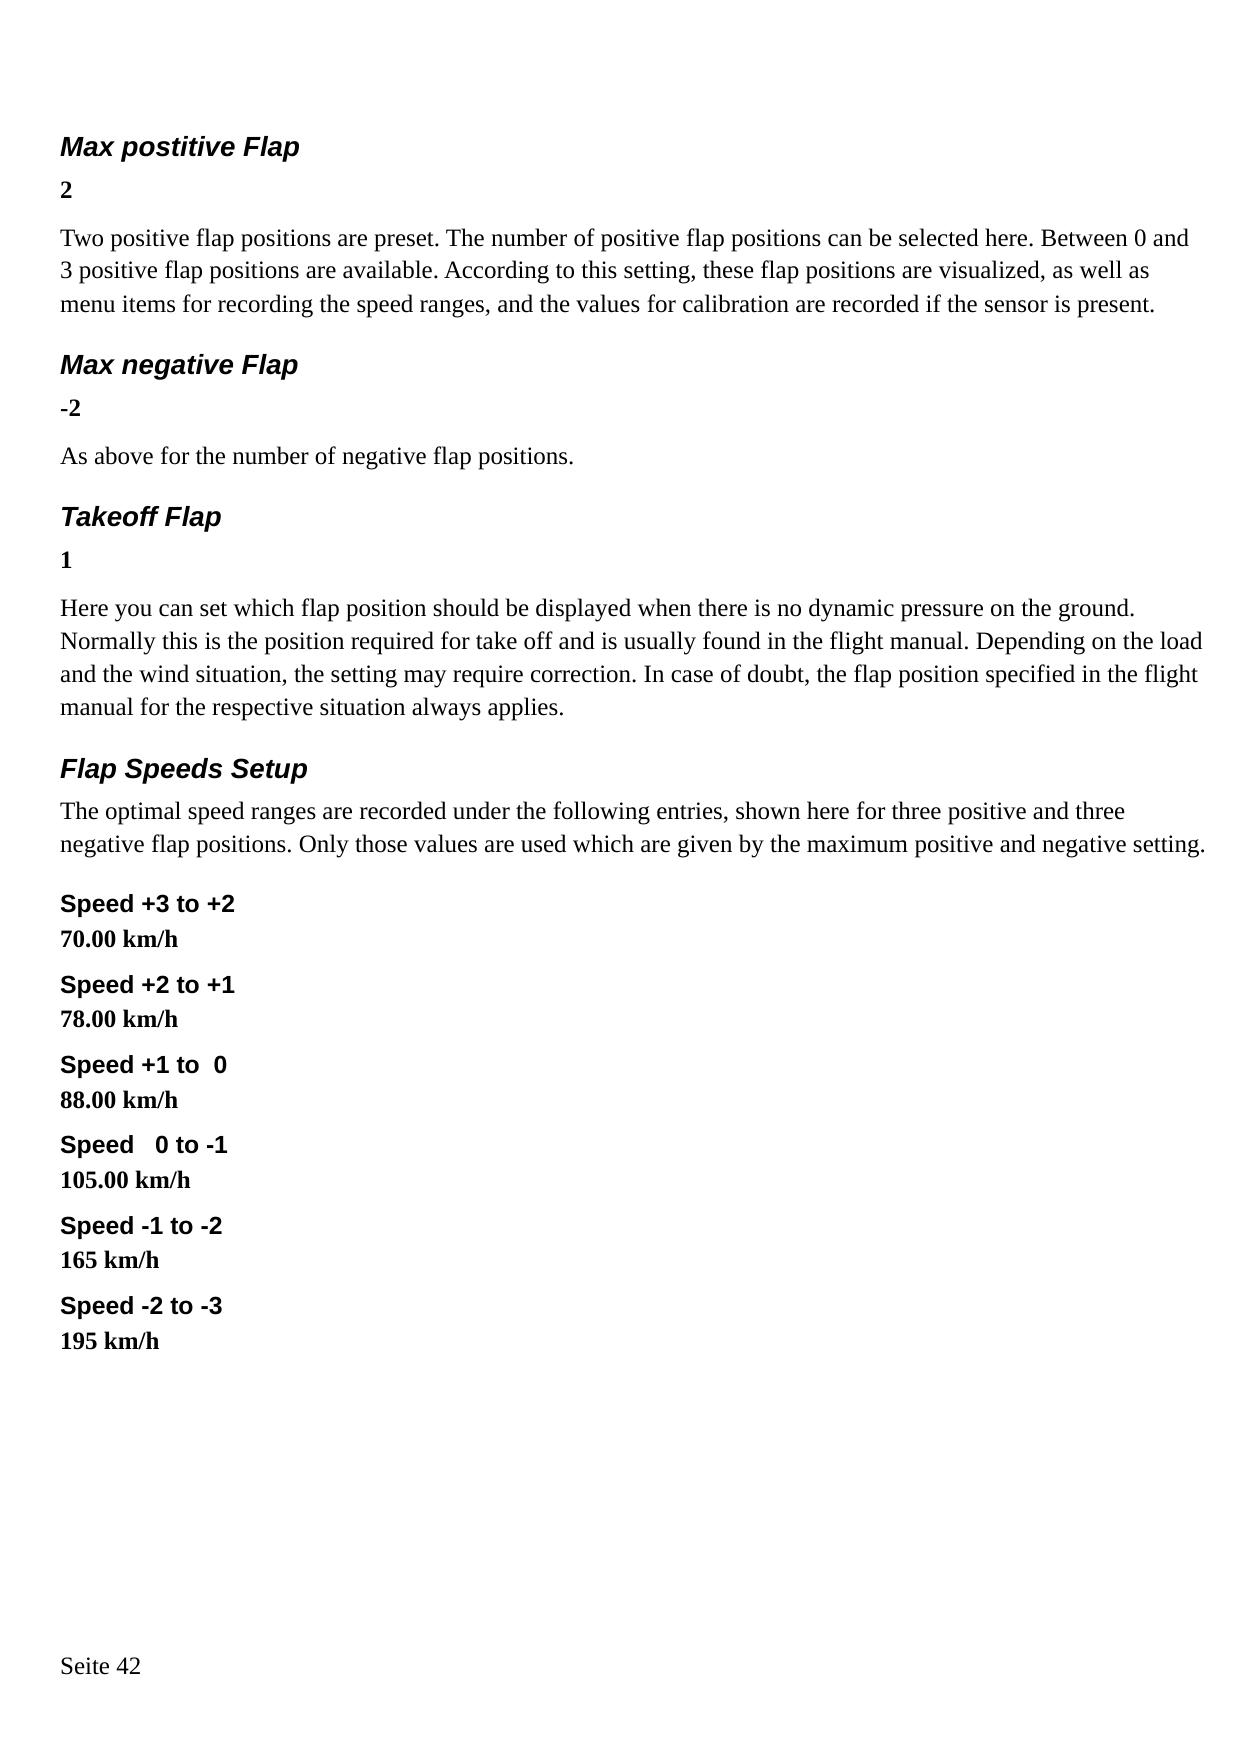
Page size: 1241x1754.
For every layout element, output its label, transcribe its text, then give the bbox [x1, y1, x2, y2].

text 105.00 km/h [60, 1165, 1207, 1194]
text Here you can set which flap position should be displayed when there is no dynamic pressure on the ground. Normally this is the position required for take off and is usually found in the flight manual. Depending on the load and the wind situation, the setting may require correction. In case of doubt, the flap position specified in the flight manual for the respective situation always applies. [60, 593, 1207, 721]
subtitle Max negative Flap [60, 349, 1207, 381]
text 165 km/h [60, 1246, 1207, 1274]
text 2 [60, 175, 1207, 204]
text 195 km/h [60, 1326, 1207, 1354]
subtitle Takeoff Flap [60, 501, 1207, 533]
subtitle Flap Speeds Setup [60, 752, 1207, 784]
subtitle Max postitive Flap [60, 131, 1207, 162]
text Two positive flap positions are preset. The number of positive flap positions can be selected here. Between 0 and 3 positive flap positions are available. According to this setting, these flap positions are visualized, as well as menu items for recording the speed ranges, and the values ​​for calibration are recorded if the sensor is present. [60, 223, 1207, 317]
text -2 [60, 393, 1207, 422]
text 88.00 km/h [60, 1085, 1207, 1114]
subtitle Speed 0 to -1 [60, 1130, 1207, 1159]
text The optimal speed ranges are recorded under the following entries, shown here for three positive and three negative flap positions. Only those values are used which are given by the maximum positive and negative setting. [60, 796, 1207, 858]
subtitle Speed +1 to 0 [60, 1050, 1207, 1079]
text As above for the number of negative flap positions. [60, 441, 1207, 469]
subtitle Speed +2 to +1 [60, 970, 1207, 998]
text 78.00 km/h [60, 1004, 1207, 1033]
text 1 [60, 545, 1207, 574]
subtitle Speed -2 to -3 [60, 1291, 1207, 1319]
text 70.00 km/h [60, 924, 1207, 953]
subtitle Speed +3 to +2 [60, 889, 1207, 918]
subtitle Speed -1 to -2 [60, 1211, 1207, 1239]
